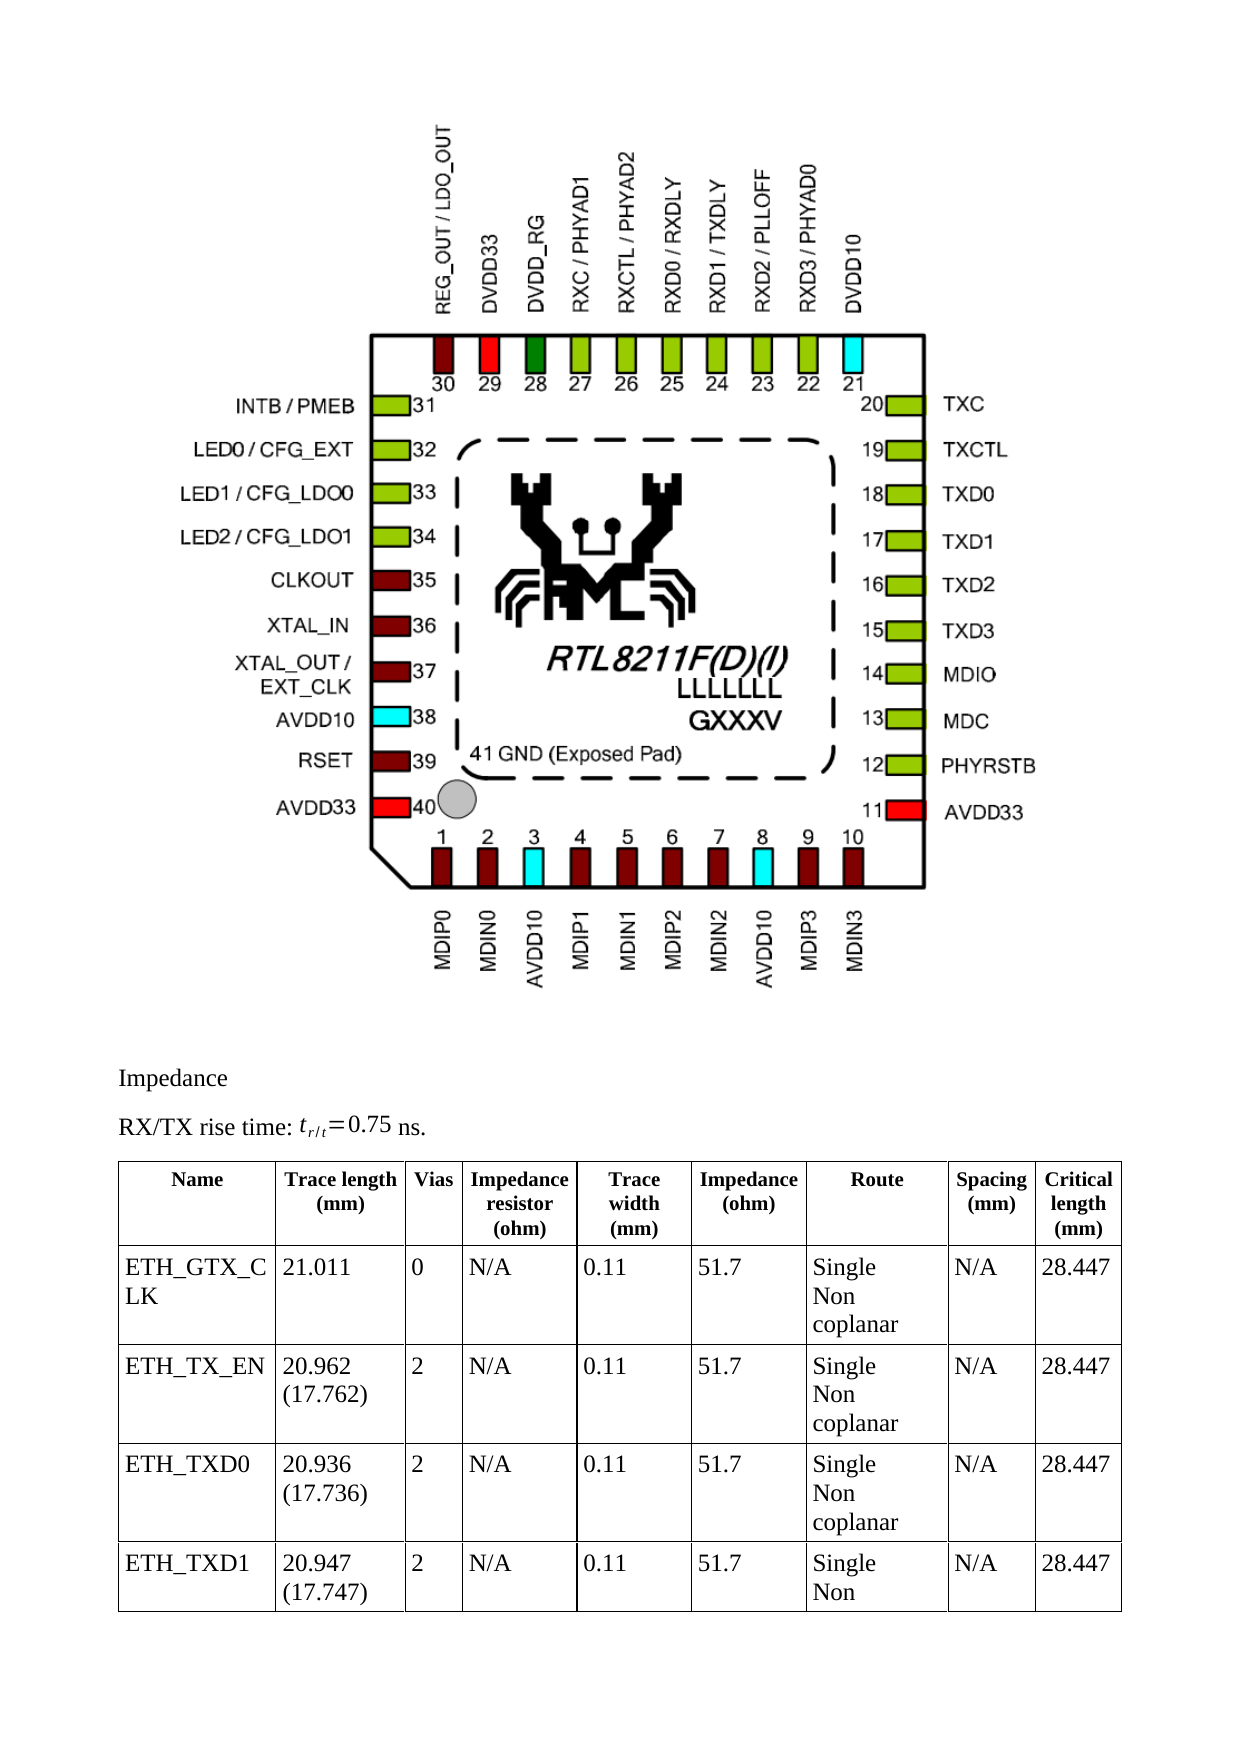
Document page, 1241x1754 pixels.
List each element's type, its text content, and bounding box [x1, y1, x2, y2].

table_header Vias [406, 1162, 462, 1245]
table_cell 2 [406, 1543, 462, 1611]
table_cell N/A [463, 1345, 576, 1443]
table_cell 2 [406, 1444, 462, 1541]
table_cell 28.447 [1036, 1246, 1121, 1344]
text Impedance [118, 1063, 1122, 1091]
table_cell 28.447 [1036, 1543, 1121, 1611]
table_cell Single Non [807, 1543, 947, 1611]
table_cell 51.7 [692, 1246, 806, 1344]
table_cell 51.7 [692, 1444, 806, 1541]
table_cell ETH_TXD1 [119, 1543, 275, 1611]
table_cell N/A [463, 1444, 576, 1541]
table_header Impedance (ohm) [692, 1162, 806, 1245]
picture [118, 118, 1123, 1011]
table_header Critical length (mm) [1036, 1162, 1121, 1245]
table_header Name [119, 1162, 275, 1245]
table_cell 51.7 [692, 1543, 806, 1611]
table_cell Single Non coplanar [807, 1345, 947, 1443]
text RX/TX rise time: ns. [118, 1110, 1122, 1142]
table_cell 21.011 [276, 1246, 404, 1344]
table_cell ETH_GTX_CLK [119, 1246, 275, 1344]
table_header Route [807, 1162, 947, 1245]
table_cell 0 [406, 1246, 462, 1344]
table_header Trace length (mm) [276, 1162, 404, 1245]
table_cell 20.962 (17.762) [276, 1345, 404, 1443]
table_cell 20.947 (17.747) [276, 1543, 404, 1611]
table_cell ETH_TX_EN [119, 1345, 275, 1443]
table_cell 0.11 [578, 1444, 691, 1541]
table_header Impedance resistor (ohm) [463, 1162, 576, 1245]
table_cell N/A [949, 1246, 1035, 1344]
table_cell N/A [463, 1543, 576, 1611]
table_cell 20.936 (17.736) [276, 1444, 404, 1541]
table_cell 0.11 [578, 1345, 691, 1443]
table_header Trace width (mm) [578, 1162, 691, 1245]
table_cell Single Non coplanar [807, 1246, 947, 1344]
table_cell 2 [406, 1345, 462, 1443]
table_cell 0.11 [578, 1246, 691, 1344]
table_cell 28.447 [1036, 1444, 1121, 1541]
table_cell 0.11 [578, 1543, 691, 1611]
table_cell N/A [949, 1444, 1035, 1541]
table_cell Single Non coplanar [807, 1444, 947, 1541]
table_header Spacing (mm) [949, 1162, 1035, 1245]
table_cell N/A [949, 1345, 1035, 1443]
table_cell N/A [463, 1246, 576, 1344]
table_cell 28.447 [1036, 1345, 1121, 1443]
table_cell N/A [949, 1543, 1035, 1611]
table_cell 51.7 [692, 1345, 806, 1443]
table_cell ETH_TXD0 [119, 1444, 275, 1541]
